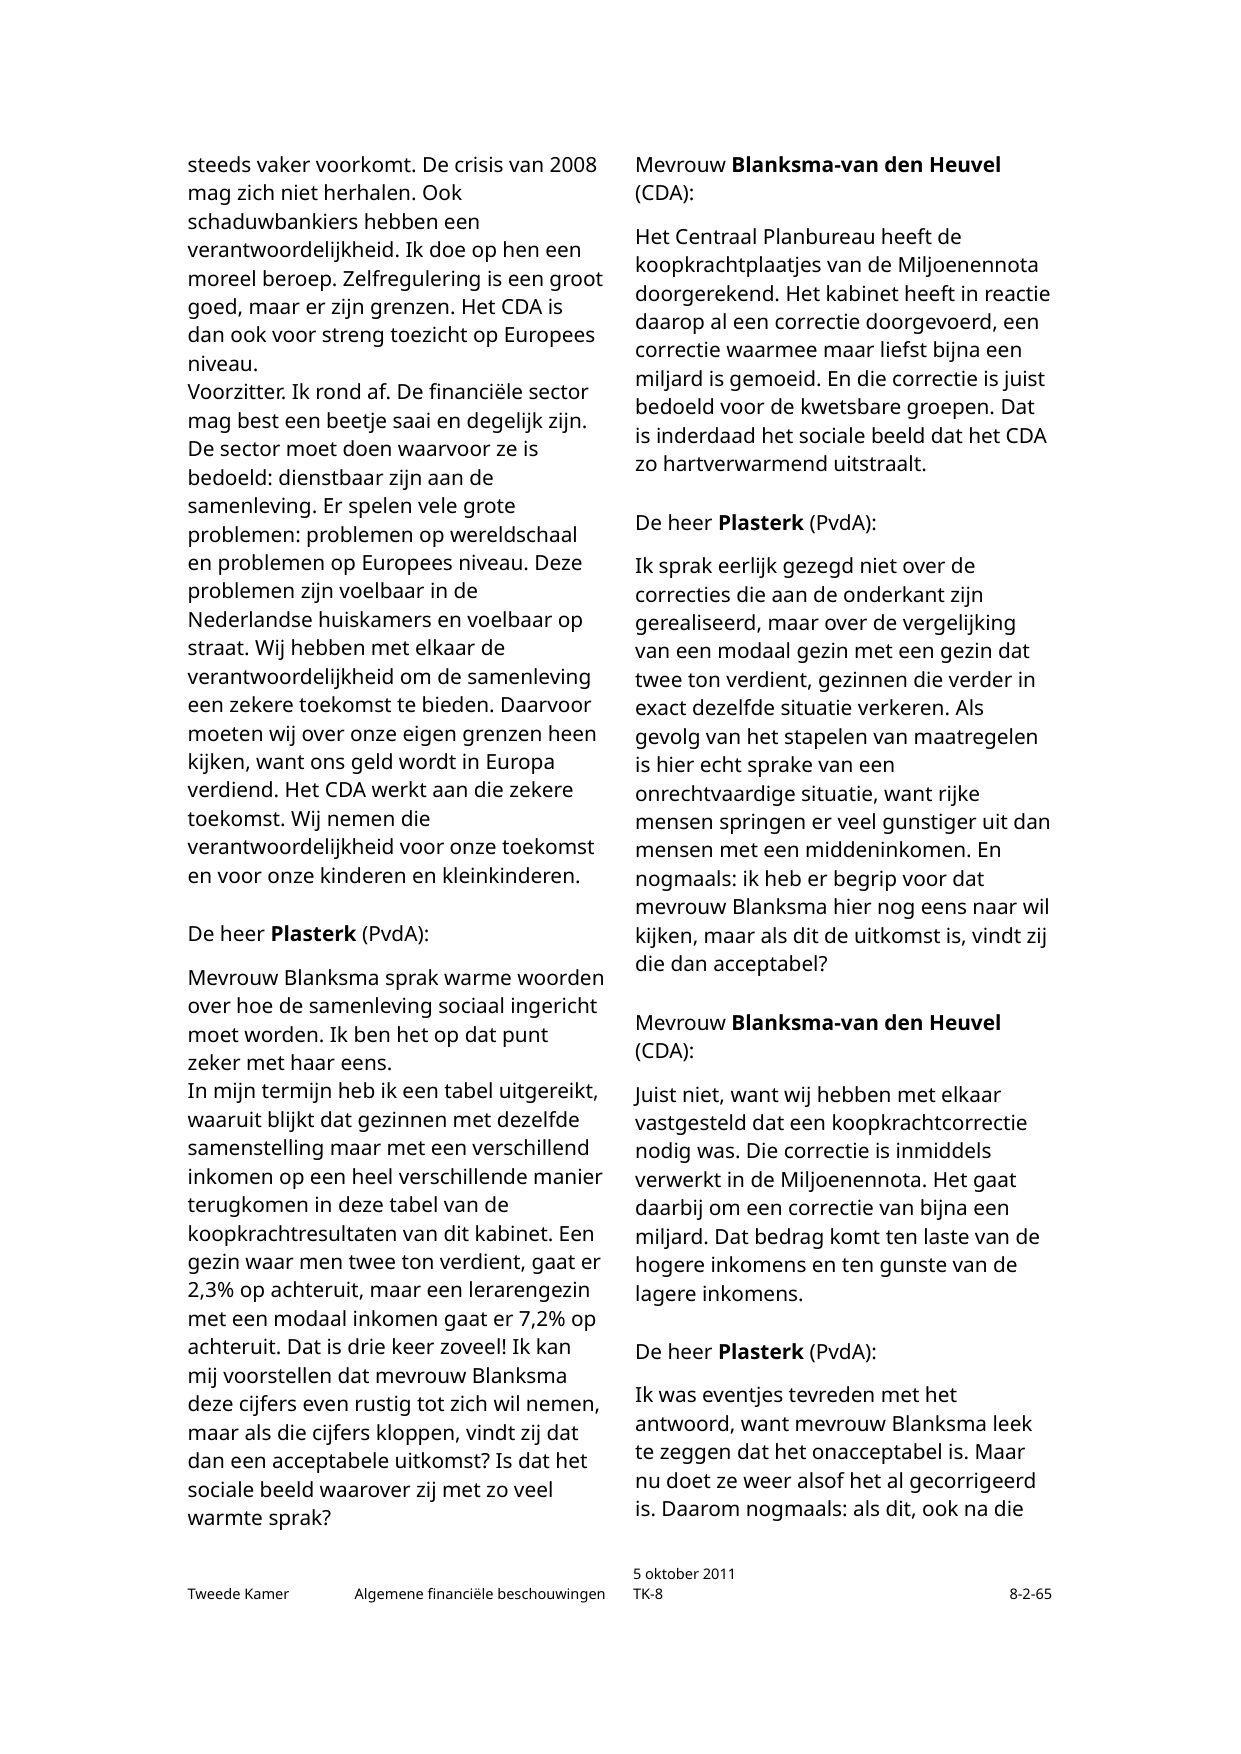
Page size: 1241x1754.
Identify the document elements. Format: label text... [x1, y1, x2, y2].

text Mevrouw Blanksma sprak warme woorden over hoe de samenleving sociaal ingericht moet worden. Ik ben het op dat punt zeker met haar eens. [187, 963, 605, 1077]
text De heer Plasterk (PvdA): [635, 1337, 1053, 1366]
text Ik was eventjes tevreden met het antwoord, want mevrouw Blanksma leek te zeggen dat het onacceptabel is. Maar nu doet ze weer alsof het al gecorrigeerd is. Daarom nogmaals: als dit, ook na die [635, 1381, 1053, 1523]
text De heer Plasterk (PvdA): [635, 508, 1053, 536]
text De heer Plasterk (PvdA): [187, 919, 605, 948]
text Mevrouw Blanksma-van den Heuvel (CDA): [635, 1008, 1053, 1065]
text In mijn termijn heb ik een tabel uitgereikt, waaruit blijkt dat gezinnen met dezelfde samenstelling maar met een verschillend inkomen op een heel verschillende manier terugkomen in deze tabel van de koopkrachtresultaten van dit kabinet. Een gezin waar men twee ton verdient, gaat er 2,3% op achteruit, maar een lerarengezin met een modaal inkomen gaat er 7,2% op achteruit. Dat is drie keer zoveel! Ik kan mij voorstellen dat mevrouw Blanksma deze cijfers even rustig tot zich wil nemen, maar als die cijfers kloppen, vindt zij dat dan een acceptabele uitkomst? Is dat het sociale beeld waarover zij met zo veel warmte sprak? [187, 1077, 605, 1532]
text Het Centraal Planbureau heeft de koopkrachtplaatjes van de Miljoenennota doorgerekend. Het kabinet heeft in reactie daarop al een correctie doorgevoerd, een correctie waarmee maar liefst bijna een miljard is gemoeid. En die correctie is juist bedoeld voor de kwetsbare groepen. Dat is inderdaad het sociale beeld dat het CDA zo hartverwarmend uitstraalt. [635, 222, 1053, 478]
text Mevrouw Blanksma-van den Heuvel (CDA): [635, 150, 1053, 207]
text Voorzitter. Ik rond af. De financiële sector mag best een beetje saai en degelijk zijn. De sector moet doen waarvoor ze is bedoeld: dienstbaar zijn aan de samenleving. Er spelen vele grote problemen: problemen op wereldschaal en problemen op Europees niveau. Deze problemen zijn voelbaar in de Nederlandse huiskamers en voelbaar op straat. Wij hebben met elkaar de verantwoordelijkheid om de samenleving een zekere toekomst te bieden. Daarvoor moeten wij over onze eigen grenzen heen kijken, want ons geld wordt in Europa verdiend. Het CDA werkt aan die zekere toekomst. Wij nemen die verantwoordelijkheid voor onze toekomst en voor onze kinderen en kleinkinderen. [187, 377, 605, 889]
text Ik sprak eerlijk gezegd niet over de correcties die aan de onderkant zijn gerealiseerd, maar over de vergelijking van een modaal gezin met een gezin dat twee ton verdient, gezinnen die verder in exact dezelfde situatie verkeren. Als gevolg van het stapelen van maatregelen is hier echt sprake van een onrechtvaardige situatie, want rijke mensen springen er veel gunstiger uit dan mensen met een middeninkomen. En nogmaals: ik heb er begrip voor dat mevrouw Blanksma hier nog eens naar wil kijken, maar als dit de uitkomst is, vindt zij die dan acceptabel? [635, 551, 1053, 978]
text Juist niet, want wij hebben met elkaar vastgesteld dat een koopkrachtcorrectie nodig was. Die correctie is inmiddels verwerkt in de Miljoenennota. Het gaat daarbij om een correctie van bijna een miljard. Dat bedrag komt ten laste van de hogere inkomens en ten gunste van de lagere inkomens. [635, 1080, 1053, 1307]
text steeds vaker voorkomt. De crisis van 2008 mag zich niet herhalen. Ook schaduwbankiers hebben een verantwoordelijkheid. Ik doe op hen een moreel beroep. Zelfregulering is een groot goed, maar er zijn grenzen. Het CDA is dan ook voor streng toezicht op Europees niveau. [187, 150, 605, 377]
